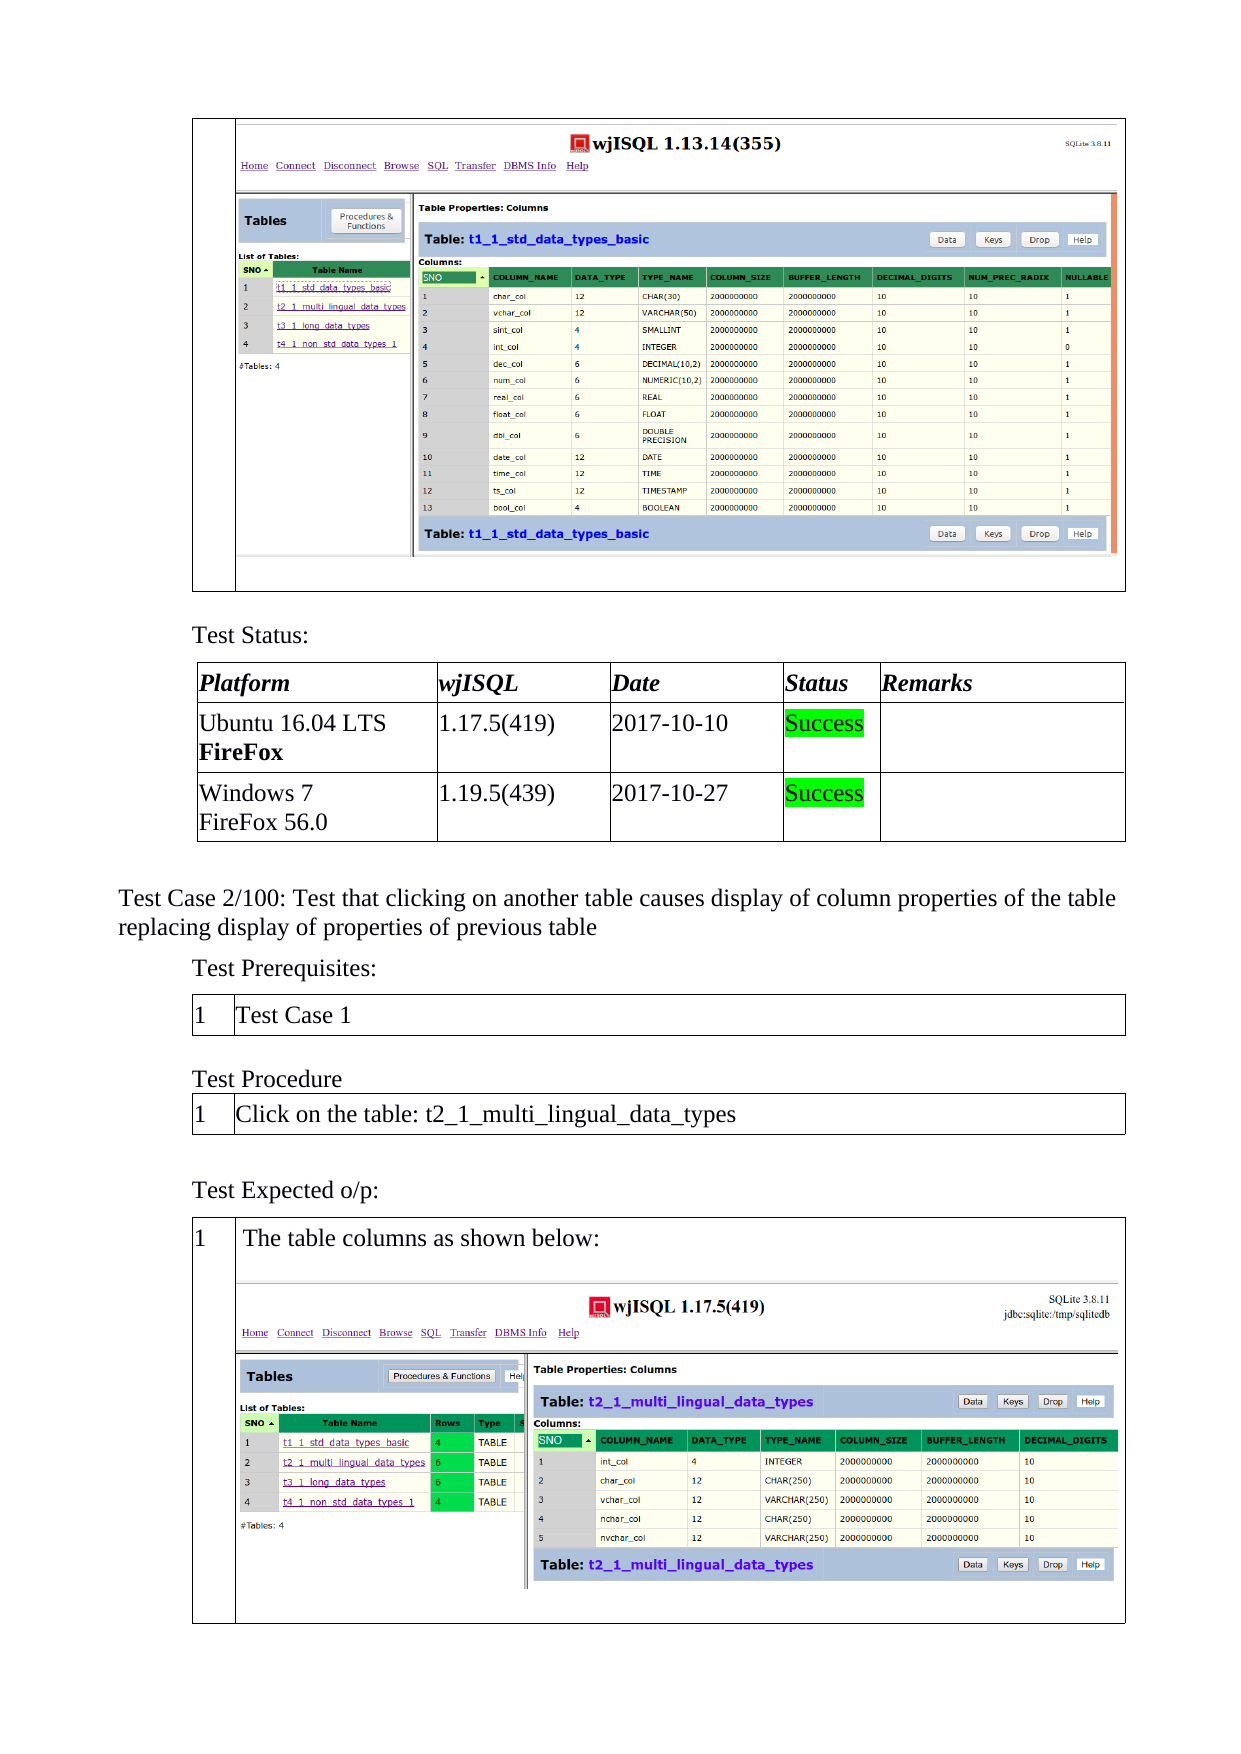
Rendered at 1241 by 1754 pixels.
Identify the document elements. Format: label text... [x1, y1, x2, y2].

picture [236, 1280, 1119, 1589]
table_header Test Case 1 [235, 995, 1125, 1035]
table_cell Success [784, 773, 880, 841]
table_header [193, 119, 235, 591]
table_cell [881, 702, 1125, 772]
table_cell 1.17.5(419) [438, 703, 610, 772]
table_header Remarks [881, 663, 1125, 702]
table_cell 1.19.5(439) [438, 773, 610, 841]
table_header Platform [198, 663, 437, 702]
table_cell 2017-10-27 [611, 773, 783, 841]
text Test Case 2/100: Test that clicking on another table causes display of column properties of the table replacing display of properties of previous table [118, 883, 1122, 941]
table_header Status [784, 663, 880, 702]
table_header Click on the table: t2_1_multi_lingual_data_types [235, 1094, 1125, 1134]
table_header The table columns as shown below: [236, 1218, 1125, 1623]
table_header wjISQL [438, 663, 610, 702]
picture [236, 124, 1117, 557]
text Test Procedure [118, 1064, 1122, 1093]
table_cell Success [784, 703, 880, 772]
table_cell Ubuntu 16.04 LTS FireFox [198, 703, 437, 772]
table_header Date [611, 663, 783, 702]
table_header 1 [193, 1218, 235, 1623]
text Test Status: [118, 620, 1122, 649]
table_cell Windows 7 FireFox 56.0 [198, 773, 437, 841]
text Test Prerequisites: [118, 953, 1122, 982]
table_header 1 [193, 995, 234, 1035]
table_header [236, 119, 1125, 591]
text Test Expected o/p: [118, 1176, 1122, 1204]
table_header 1 [193, 1094, 234, 1134]
table_cell 2017-10-10 [611, 703, 783, 772]
table_cell [881, 772, 1125, 841]
